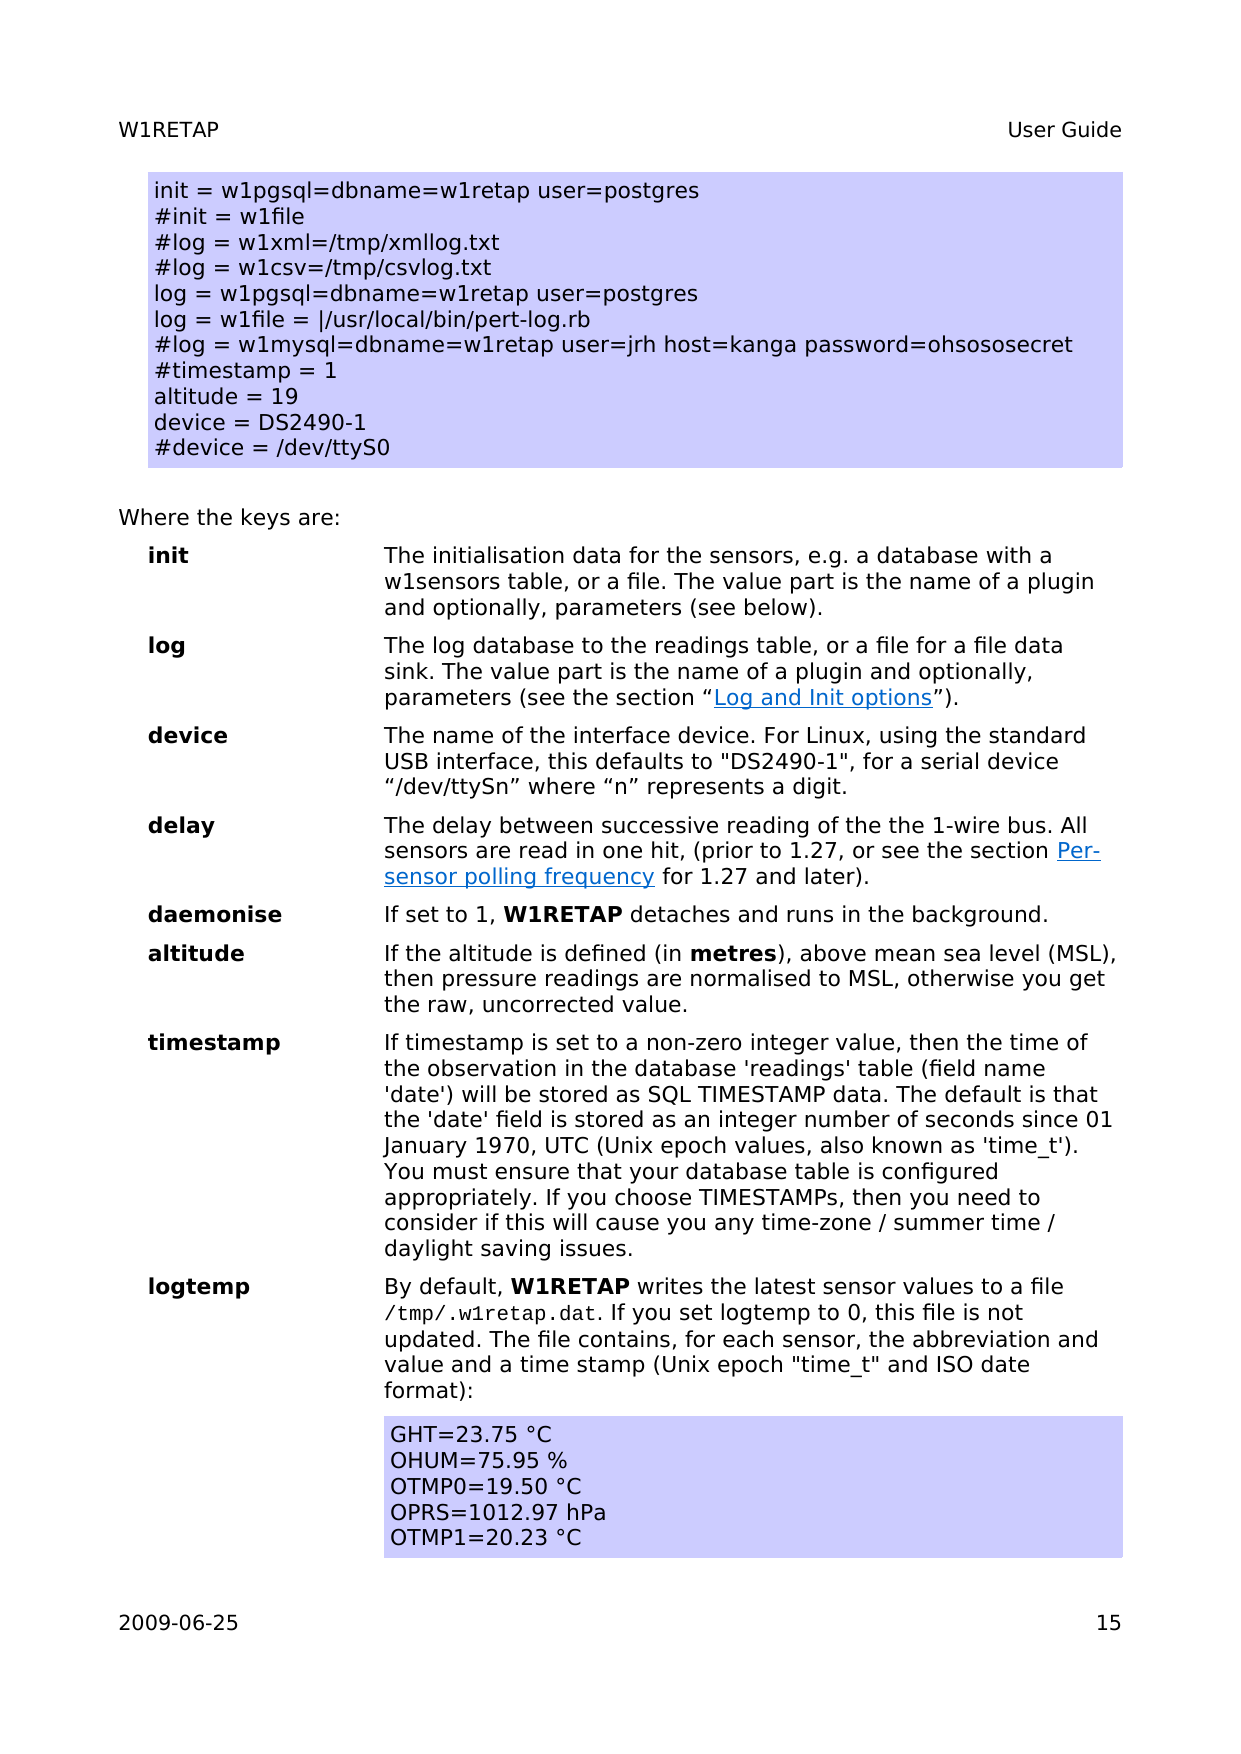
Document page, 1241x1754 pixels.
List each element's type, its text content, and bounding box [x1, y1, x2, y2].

list init The initialisation data for the sensors, e.g. a database with a w1sensors table, or a file. The value part is the name of a plugin and optionally, parameters (see below). [148, 543, 1122, 621]
text log = w1file = |/usr/local/bin/pert-log.rb #log = w1mysql=dbname=w1retap user=jrh host=kanga password=ohsososecret #timestamp = 1 altitude = 19 device = DS2490-1 #device = /dev/ttyS0 [149, 301, 1122, 467]
text init = w1pgsql=dbname=w1retap user=postgres #init = w1file #log = w1xml=/tmp/xmllog.txt #log = w1csv=/tmp/csvlog.txt log = w1pgsql=dbname=w1retap user=postgres [149, 173, 1122, 301]
text Where the keys are: [118, 505, 1122, 531]
list device The name of the interface device. For Linux, using the standard USB interface, this defaults to "DS2490-1", for a serial device “/dev/ttySn” where “n” represents a digit. [148, 723, 1122, 800]
list timestamp If timestamp is set to a non-zero integer value, then the time of the observation in the database 'readings' table (field name 'date') will be stored as SQL TIMESTAMP data. The default is that the 'date' field is stored as an integer number of seconds since 01 January 1970, UTC (Unix epoch values, also known as 'time_t'). You must ensure that your database table is configured appropriately. If you choose TIMESTAMPs, then you need to consider if this will cause you any time-zone / summer time / daylight saving issues. [148, 1030, 1122, 1262]
list logtemp By default, W1RETAP writes the latest sensor values to a file /tmp/.w1retap.dat. If you set logtemp to 0, this file is not updated. The file contains, for each sensor, the abbreviation and value and a time stamp (Unix epoch "time_t" and ISO date format): [148, 1274, 1122, 1404]
list altitude If the altitude is defined (in metres), above mean sea level (MSL), then pressure readings are normalised to MSL, otherwise you get the raw, uncorrected value. [148, 940, 1122, 1018]
list daemonise If set to 1, W1RETAP detaches and runs in the background. [148, 902, 1122, 928]
list delay The delay between successive reading of the the 1-wire bus. All sensors are read in one hit, (prior to 1.27, or see the section Per-sensor polling frequency for 1.27 and later). [148, 812, 1122, 890]
text GHT=23.75 °C OHUM=75.95 % OTMP0=19.50 °C OPRS=1012.97 hPa OTMP1=20.23 °C [385, 1417, 1122, 1557]
list log The log database to the readings table, or a file for a file data sink. The value part is the name of a plugin and optionally, parameters (see the section “Log and Init options”). [148, 633, 1122, 710]
